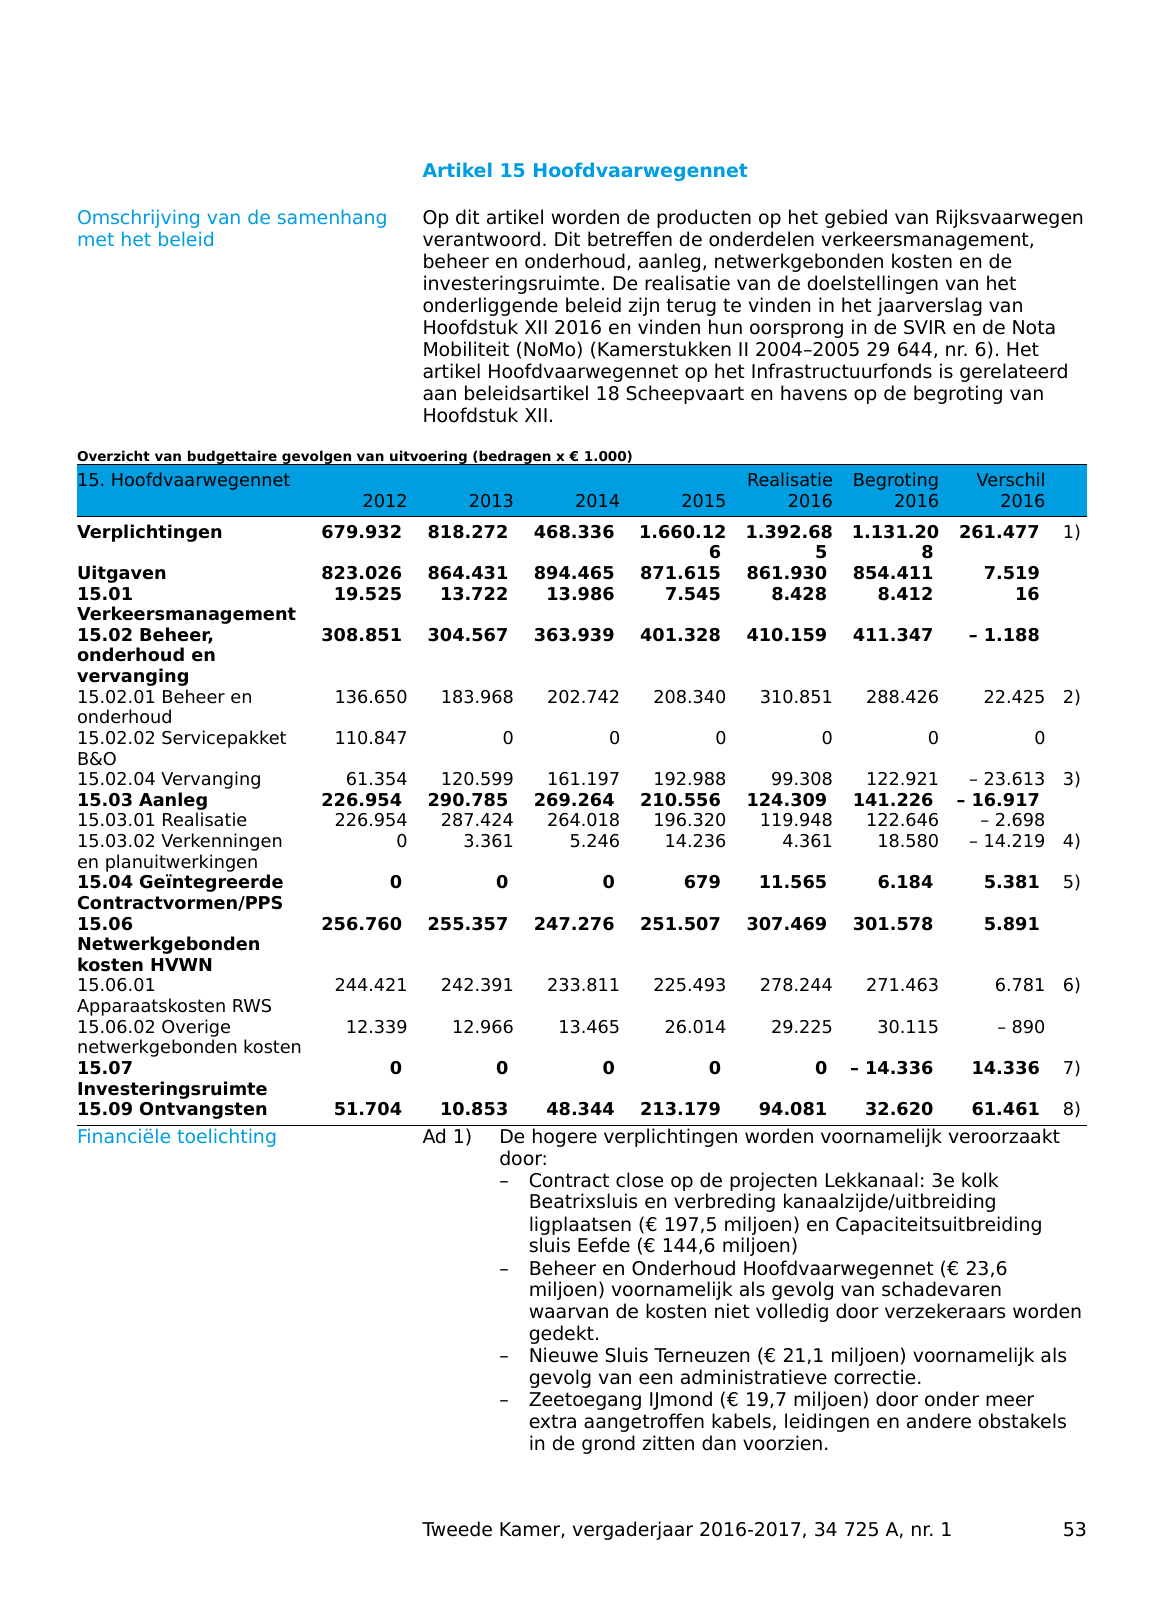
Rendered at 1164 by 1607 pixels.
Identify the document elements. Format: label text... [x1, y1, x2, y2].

table_cell 2016 [732, 491, 838, 516]
table_cell 4) [1051, 831, 1087, 872]
table_cell 2012 [307, 491, 413, 516]
table_cell 1.131.208 [839, 517, 945, 563]
table_cell 15. Hoofdvaarwegennet [77, 465, 307, 491]
table_cell 120.599 [413, 769, 519, 790]
table_cell 16 [945, 584, 1051, 625]
table_cell 110.847 [307, 728, 413, 769]
table_cell 183.968 [413, 687, 519, 728]
table_cell 363.939 [520, 625, 626, 687]
table_cell [1051, 1017, 1087, 1058]
table_cell 0 [413, 1058, 519, 1099]
table_cell 256.760 [307, 914, 413, 975]
table_cell 0 [945, 728, 1051, 769]
table_cell 679.932 [307, 517, 413, 563]
table_cell 0 [520, 728, 626, 769]
table_cell 192.988 [626, 769, 732, 790]
table_cell 14.336 [945, 1058, 1051, 1099]
table_cell 307.469 [732, 914, 838, 975]
table_cell 0 [732, 728, 838, 769]
table_cell 0 [307, 872, 413, 913]
table_cell 226.954 [307, 790, 413, 810]
table_cell 15.09 Ontvangsten [77, 1099, 307, 1124]
table_cell 94.081 [732, 1099, 838, 1124]
table_cell 0 [839, 728, 945, 769]
table_cell 0 [520, 872, 626, 913]
table_cell 51.704 [307, 1099, 413, 1124]
table_cell [1051, 584, 1087, 625]
table_cell 208.340 [626, 687, 732, 728]
table_cell 1.660.126 [626, 517, 732, 563]
table_cell [77, 491, 307, 516]
table_cell 30.115 [839, 1017, 945, 1058]
table_cell 1.392.685 [732, 517, 838, 563]
table_cell 5) [1051, 872, 1087, 913]
table_cell 161.197 [520, 769, 626, 790]
table_cell 15.02.04 Vervanging [77, 769, 307, 790]
table_cell – 1.188 [945, 625, 1051, 687]
table_cell 15.06.02 Overige netwerkgebonden kosten [77, 1017, 307, 1058]
table_cell Realisatie [307, 465, 838, 491]
table_cell 15.03.01 Realisatie [77, 810, 307, 831]
text Omschrijving van de samenhang met het beleid [77, 207, 399, 251]
table_cell 15.02 Beheer, onderhoud en vervanging [77, 625, 307, 687]
table_cell 32.620 [839, 1099, 945, 1124]
table_cell Uitgaven [77, 563, 307, 583]
table_cell 12.339 [307, 1017, 413, 1058]
table_cell 29.225 [732, 1017, 838, 1058]
table_cell 0 [626, 1058, 732, 1099]
text Ad 1) De hogere verplichtingen worden voornamelijk veroorzaakt door: [422, 1126, 1087, 1169]
table_cell 2016 [839, 491, 945, 516]
table_cell 8.412 [839, 584, 945, 625]
table_cell 823.026 [307, 563, 413, 583]
table_cell [1051, 790, 1087, 810]
table_cell 124.309 [732, 790, 838, 810]
table_cell 19.525 [307, 584, 413, 625]
text Financiële toelichting [77, 1126, 399, 1147]
table_cell 202.742 [520, 687, 626, 728]
table_cell 308.851 [307, 625, 413, 687]
table_cell 0 [413, 728, 519, 769]
table_cell – 14.219 [945, 831, 1051, 872]
table_cell 225.493 [626, 975, 732, 1017]
table_cell 15.03.02 Verkenningen en planuitwerkingen [77, 831, 307, 872]
table_cell 0 [307, 1058, 413, 1099]
table_cell 122.646 [839, 810, 945, 831]
table_cell 13.722 [413, 584, 519, 625]
table_cell 210.556 [626, 790, 732, 810]
table_cell 15.01 Verkeersmanagement [77, 584, 307, 625]
table_cell 410.159 [732, 625, 838, 687]
table_cell 242.391 [413, 975, 519, 1017]
text – Zeetoegang IJmond (€ 19,7 miljoen) door onder meer extra aangetroffen kabels, leidingen en andere obstakels in de grond zitten dan voorzien. [499, 1389, 1087, 1455]
table_cell 99.308 [732, 769, 838, 790]
text [77, 1147, 399, 1156]
table_cell 271.463 [839, 975, 945, 1017]
table_cell Verplichtingen [77, 517, 307, 563]
table_cell 261.477 [945, 517, 1051, 563]
table_cell 854.411 [839, 563, 945, 583]
table_cell 15.03 Aanleg [77, 790, 307, 810]
table_cell 288.426 [839, 687, 945, 728]
table_cell 15.02.01 Beheer en onderhoud [77, 687, 307, 728]
table_cell 7.545 [626, 584, 732, 625]
table_cell 2013 [413, 491, 519, 516]
table_cell 122.921 [839, 769, 945, 790]
table_cell 4.361 [732, 831, 838, 872]
table_cell 310.851 [732, 687, 838, 728]
table_cell 864.431 [413, 563, 519, 583]
table_cell 3.361 [413, 831, 519, 872]
table_cell 5.381 [945, 872, 1051, 913]
table_cell 0 [307, 831, 413, 872]
text – Contract close op de projecten Lekkanaal: 3e kolk Beatrixsluis en verbreding kanaalzijde/uitbreiding ligplaatsen (€ 197,5 miljoen) en Capaciteitsuitbreiding sluis Eefde (€ 144,6 miljoen) [499, 1169, 1087, 1257]
table_cell 2016 [945, 491, 1051, 516]
table_cell 15.04 Geïntegreerde Contractvormen/PPS [77, 872, 307, 913]
table_cell 255.357 [413, 914, 519, 975]
table_cell 226.954 [307, 810, 413, 831]
table_cell Begroting [839, 465, 945, 491]
table_cell 10.853 [413, 1099, 519, 1124]
table_cell 304.567 [413, 625, 519, 687]
table_cell [1051, 810, 1087, 831]
table_cell 15.06.01 Apparaatskosten RWS [77, 975, 307, 1017]
table_cell 61.461 [945, 1099, 1051, 1124]
table_cell [1051, 491, 1087, 516]
table_cell 14.236 [626, 831, 732, 872]
table_cell 861.930 [732, 563, 838, 583]
table_cell – 890 [945, 1017, 1051, 1058]
table_cell 0 [732, 1058, 838, 1099]
table_cell 251.507 [626, 914, 732, 975]
table_cell – 14.336 [839, 1058, 945, 1099]
table_cell 6.781 [945, 975, 1051, 1017]
table_cell 136.650 [307, 687, 413, 728]
table_cell 233.811 [520, 975, 626, 1017]
table_cell 13.986 [520, 584, 626, 625]
table_cell 11.565 [732, 872, 838, 913]
table_cell 468.336 [520, 517, 626, 563]
table_cell 264.018 [520, 810, 626, 831]
table_cell 244.421 [307, 975, 413, 1017]
table_cell 15.02.02 Servicepakket B&O [77, 728, 307, 769]
table_cell 401.328 [626, 625, 732, 687]
table_cell 15.07 Investeringsruimte [77, 1058, 307, 1099]
table_cell 12.966 [413, 1017, 519, 1058]
table_cell 269.264 [520, 790, 626, 810]
table_cell 0 [520, 1058, 626, 1099]
table_cell 13.465 [520, 1017, 626, 1058]
table_cell 818.272 [413, 517, 519, 563]
table_cell 247.276 [520, 914, 626, 975]
text Op dit artikel worden de producten op het gebied van Rijksvaarwegen verantwoord. Dit betreffen de onderdelen verkeersmanagement, beheer en onderhoud, aanleg, netwerkgebonden kosten en de investeringsruimte. De realisatie van de doelstellingen van het onderliggende beleid zijn terug te vinden in het jaarverslag van Hoofdstuk XII 2016 en vinden hun oorsprong in de SVIR en de Nota Mobiliteit (NoMo) (Kamerstukken II 2004–2005 29 644, nr. 6). Het artikel Hoofdvaarwegennet op het Infrastructuurfonds is gerelateerd aan beleidsartikel 18 Scheepvaart en havens op de begroting van Hoofdstuk XII. [422, 207, 1087, 427]
table_cell – 16.917 [945, 790, 1051, 810]
table_cell 6.184 [839, 872, 945, 913]
table_cell 6) [1051, 975, 1087, 1017]
table_cell 411.347 [839, 625, 945, 687]
table_cell – 2.698 [945, 810, 1051, 831]
table_cell 679 [626, 872, 732, 913]
table_cell [1051, 563, 1087, 583]
table_cell 26.014 [626, 1017, 732, 1058]
table_cell 894.465 [520, 563, 626, 583]
table_cell 290.785 [413, 790, 519, 810]
table_cell 287.424 [413, 810, 519, 831]
table_cell 3) [1051, 769, 1087, 790]
table_cell 119.948 [732, 810, 838, 831]
table_cell 15.06 Netwerkgebonden kosten HVWN [77, 914, 307, 975]
table_cell 2) [1051, 687, 1087, 728]
table_cell 2014 [520, 491, 626, 516]
table_cell 7) [1051, 1058, 1087, 1099]
table_cell 8.428 [732, 584, 838, 625]
table_header Overzicht van budgettaire gevolgen van uitvoering (bedragen x € 1.000) [77, 449, 1087, 464]
table_cell 61.354 [307, 769, 413, 790]
table_cell 213.179 [626, 1099, 732, 1124]
table_cell 2015 [626, 491, 732, 516]
table_cell 278.244 [732, 975, 838, 1017]
table_cell [1051, 625, 1087, 687]
table_cell 5.891 [945, 914, 1051, 975]
table_cell 5.246 [520, 831, 626, 872]
table_cell [1051, 465, 1087, 491]
table_cell – 23.613 [945, 769, 1051, 790]
table_cell 871.615 [626, 563, 732, 583]
subtitle Artikel 15 Hoofdvaarwegennet [422, 160, 1087, 182]
table_cell 48.344 [520, 1099, 626, 1124]
text – Nieuwe Sluis Terneuzen (€ 21,1 miljoen) voornamelijk als gevolg van een administratieve correctie. [499, 1345, 1087, 1389]
table_cell 0 [626, 728, 732, 769]
text – Beheer en Onderhoud Hoofdvaarwegennet (€ 23,6 miljoen) voornamelijk als gevolg van schadevaren waarvan de kosten niet volledig door verzekeraars worden gedekt. [499, 1257, 1087, 1345]
table_cell 8) [1051, 1099, 1087, 1124]
table_cell 22.425 [945, 687, 1051, 728]
table_cell 1) [1051, 517, 1087, 563]
table_cell Verschil [945, 465, 1051, 491]
table_cell [1051, 914, 1087, 975]
table_cell 0 [413, 872, 519, 913]
table_cell 301.578 [839, 914, 945, 975]
table_cell 196.320 [626, 810, 732, 831]
table_cell 7.519 [945, 563, 1051, 583]
table_cell 141.226 [839, 790, 945, 810]
table_cell [1051, 728, 1087, 769]
table_cell 18.580 [839, 831, 945, 872]
